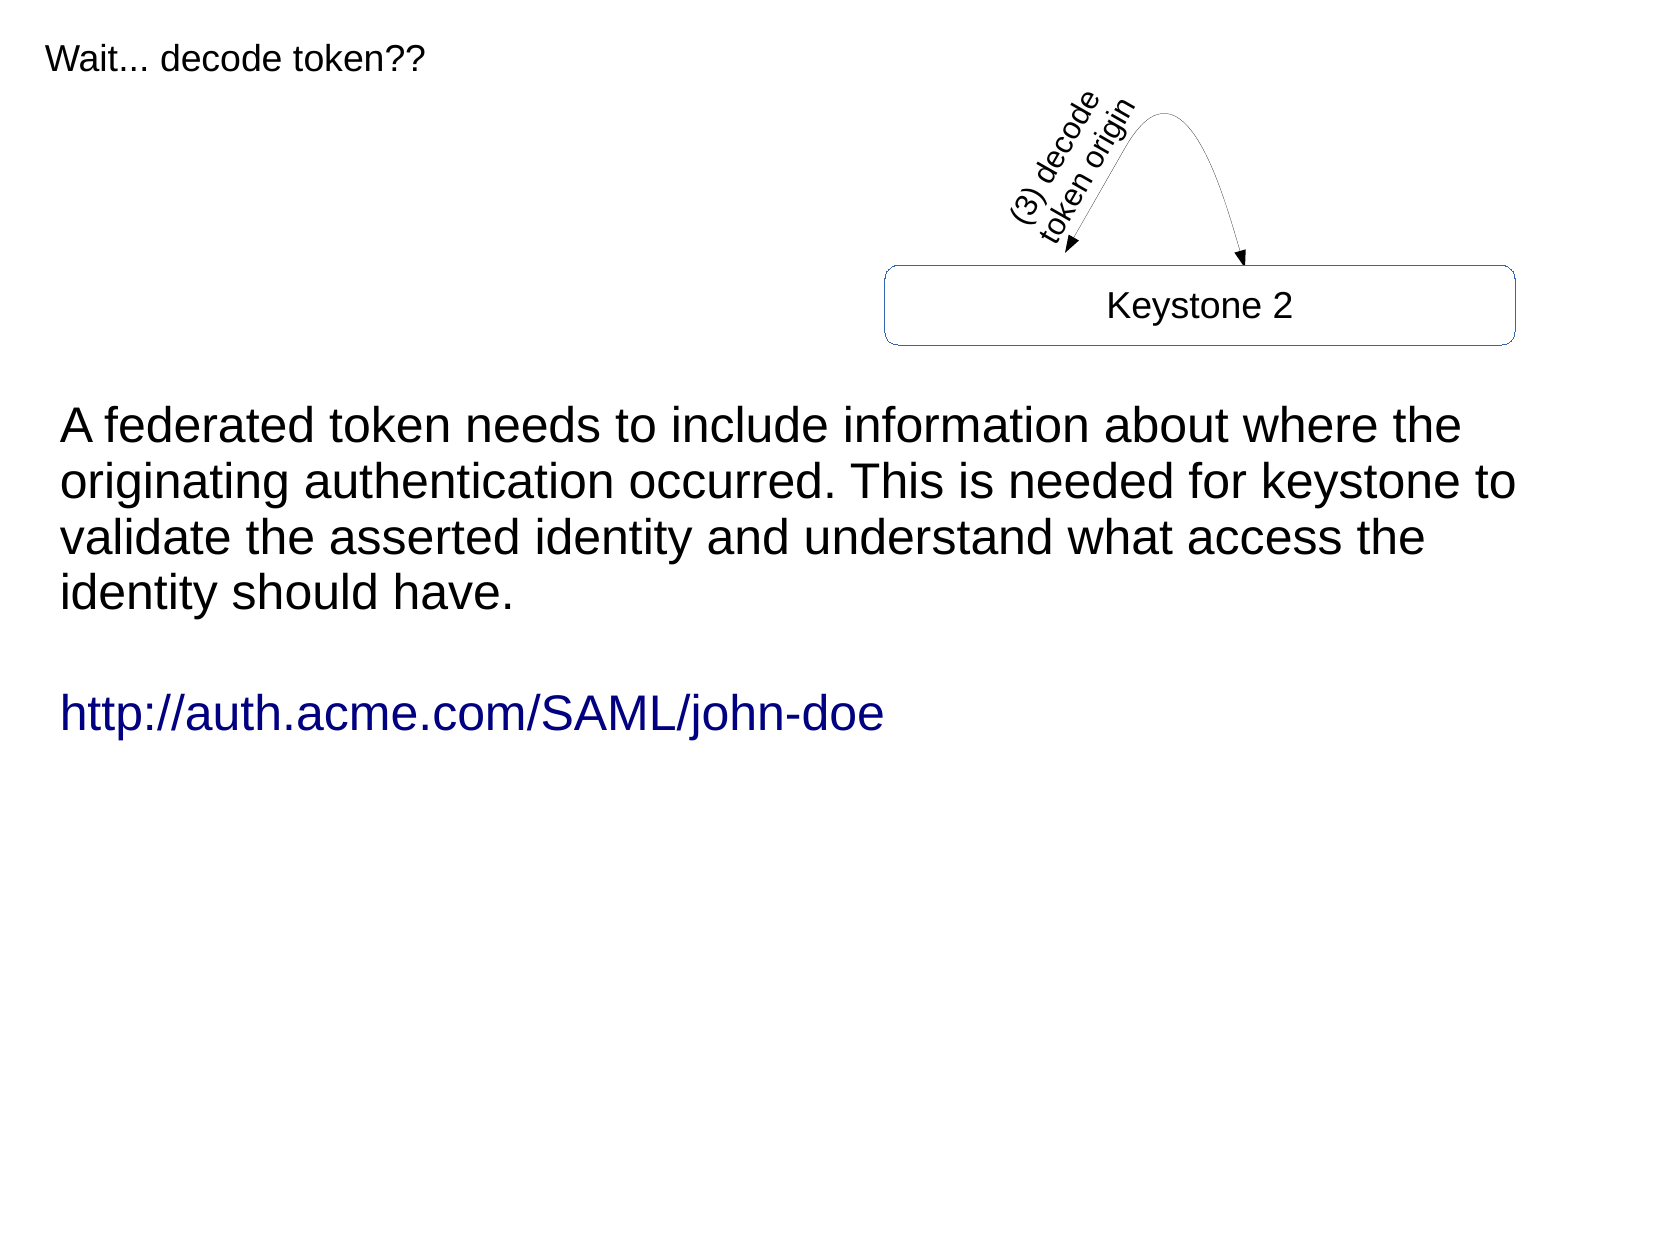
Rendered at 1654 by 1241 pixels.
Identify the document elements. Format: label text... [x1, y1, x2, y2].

text_box Wait... decode token?? [30, 30, 736, 87]
text_box Keystone 2 [884, 265, 1516, 346]
text_box A federated token needs to include information about where the originating authentication occurred. This is needed for keystone to validate the asserted identity and understand what access the identity should have. http://auth.acme.com/SAML/john-doe [45, 390, 1576, 1094]
